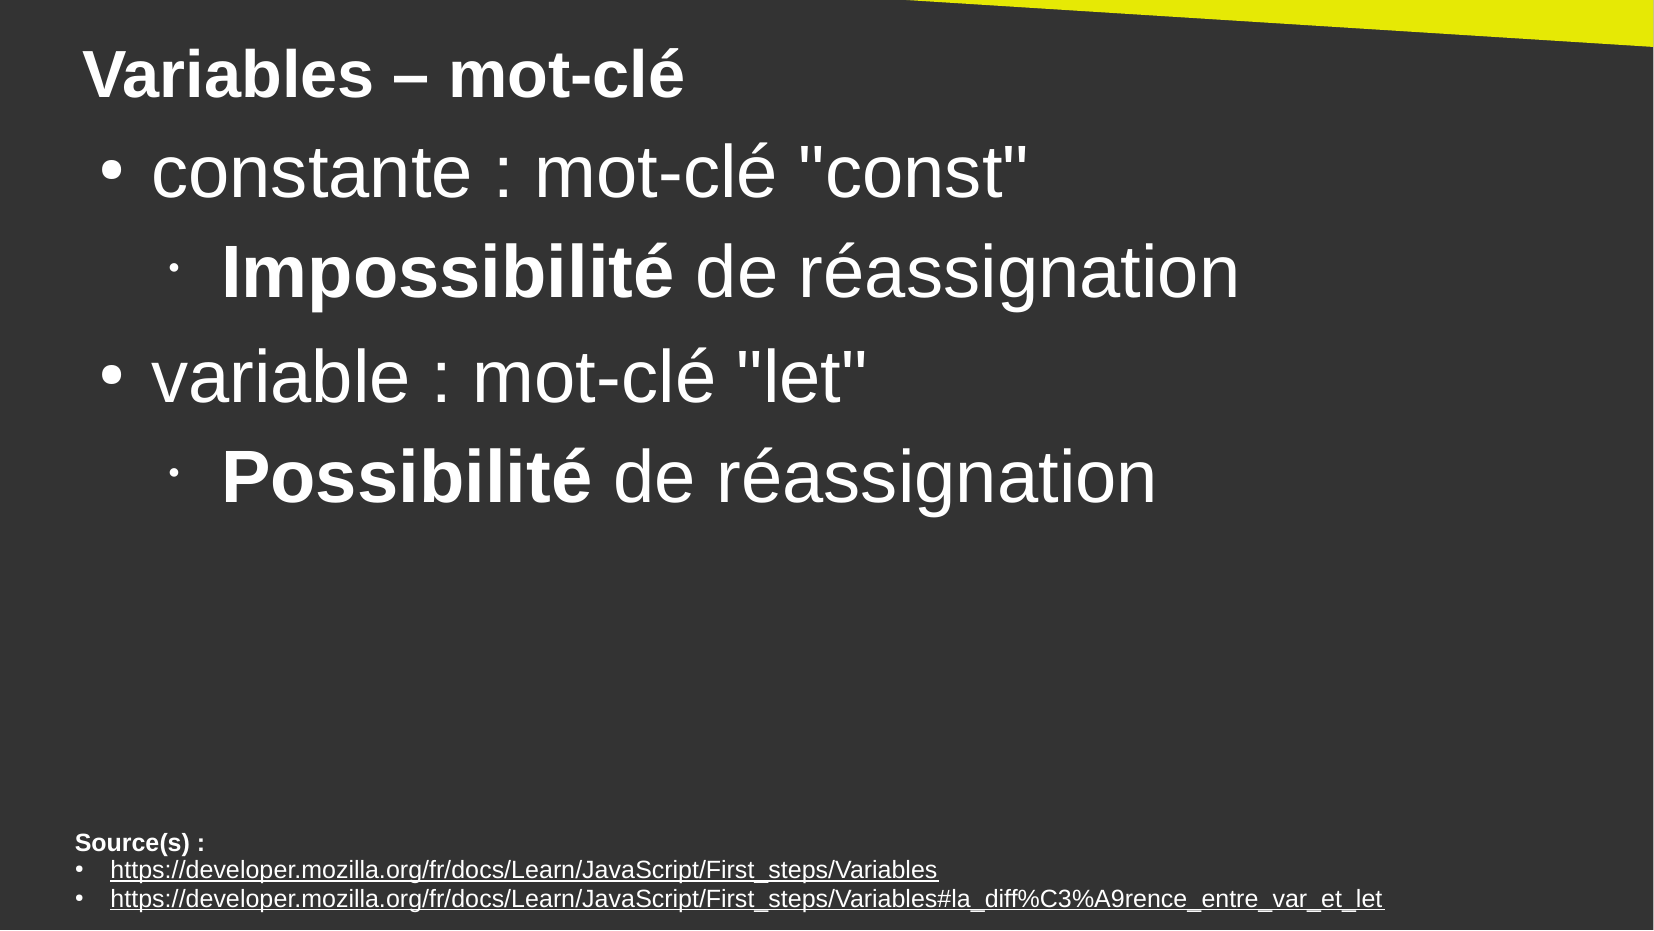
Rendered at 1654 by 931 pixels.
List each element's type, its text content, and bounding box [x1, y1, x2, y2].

title Variables – mot-clé [82, 37, 1571, 114]
text_box [906, 0, 1654, 47]
text_box Source(s) : https://developer.mozilla.org/fr/docs/Learn/JavaScript/First_steps/Variables https://developer.mozilla.org/fr/docs/Learn/JavaScript/First_steps/Variables#la_diff%C3%A9rence_entre_var_et_let [60, 820, 1583, 920]
list constante : mot-clé "const" Impossibilité de réassignation variable : mot-clé "let" Possibilité de réassignation [80, 129, 1620, 520]
